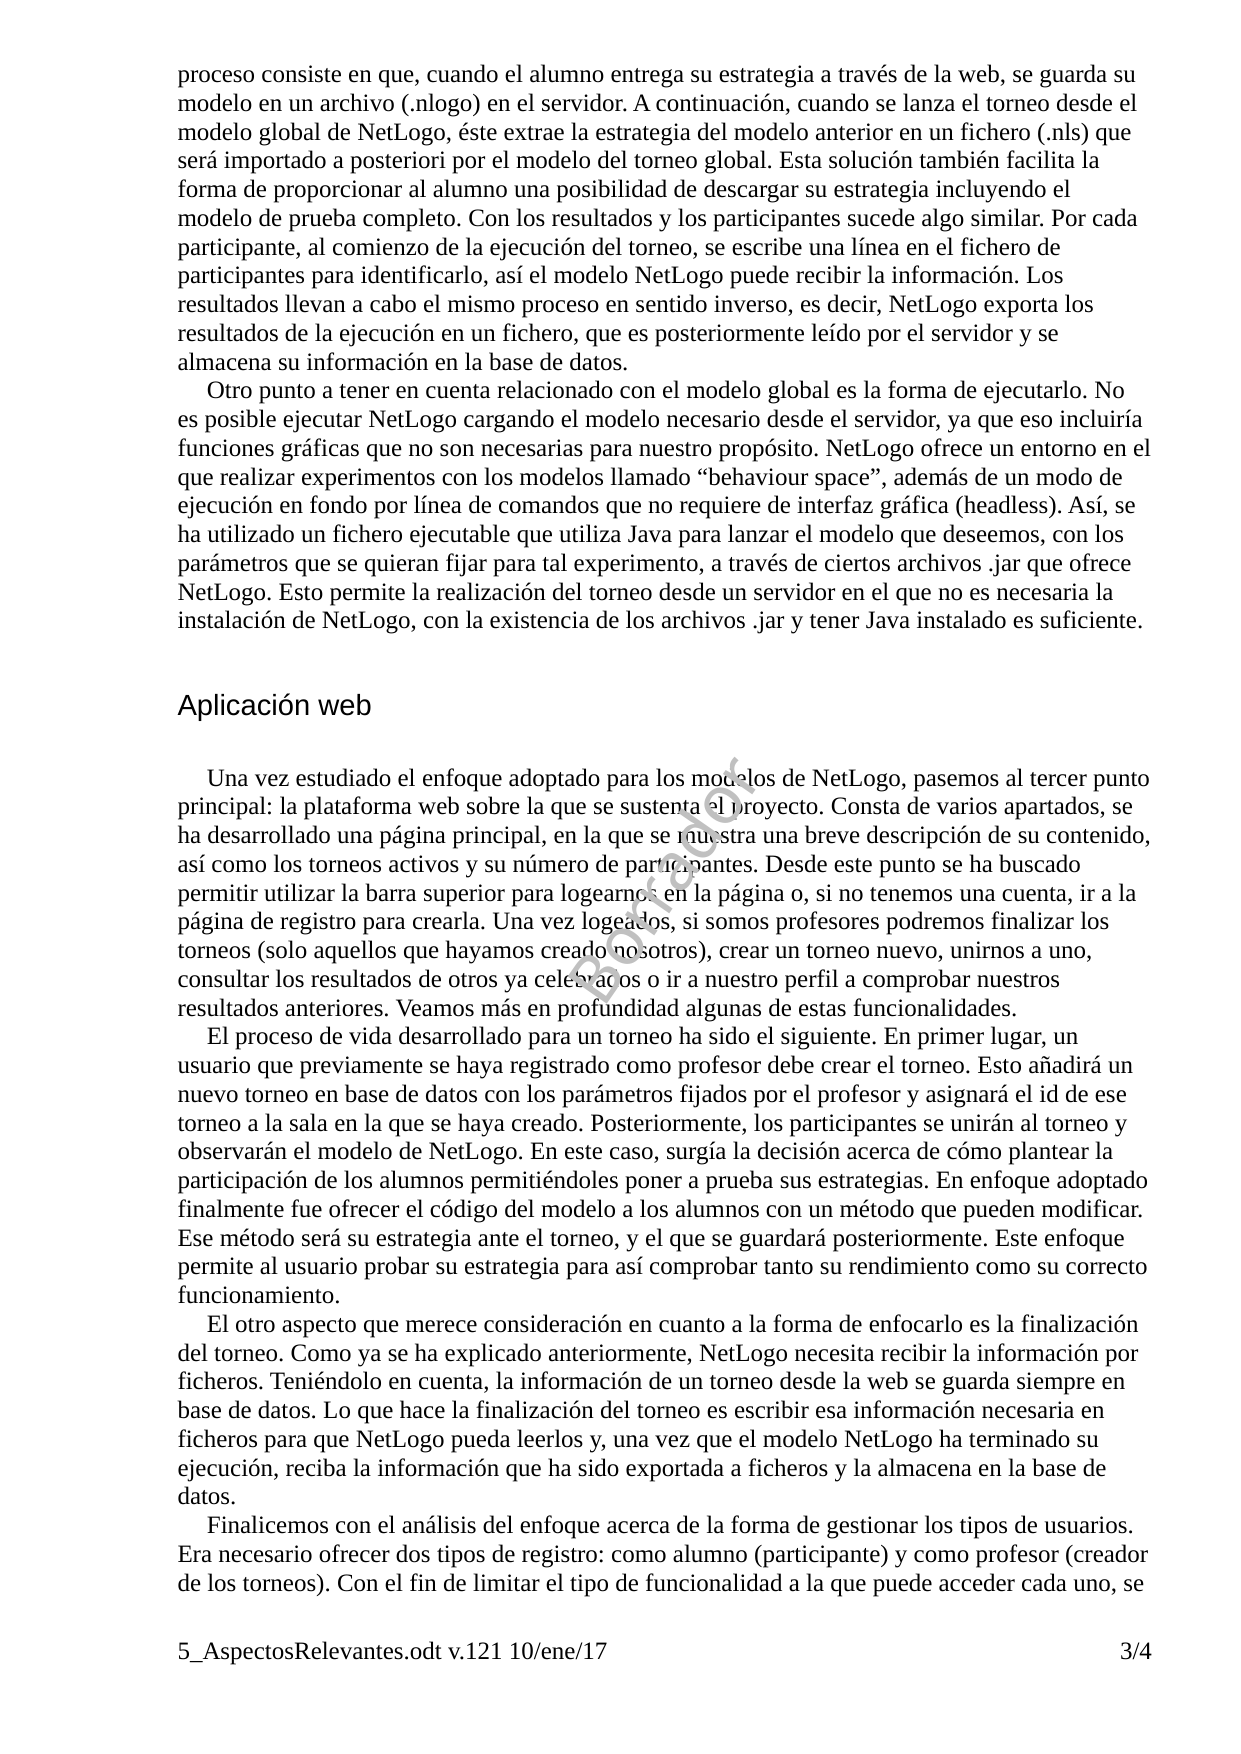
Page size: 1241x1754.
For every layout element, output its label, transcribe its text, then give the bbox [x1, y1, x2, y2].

text El otro aspecto que merece consideración en cuanto a la forma de enfocarlo es la finalización del torneo. Como ya se ha explicado anteriormente, NetLogo necesita recibir la información por ficheros. Teniéndolo en cuenta, la información de un torneo desde la web se guarda siempre en base de datos. Lo que hace la finalización del torneo es escribir esa información necesaria en ficheros para que NetLogo pueda leerlos y, una vez que el modelo NetLogo ha terminado su ejecución, reciba la información que ha sido exportada a ficheros y la almacena en la base de datos. [177, 1309, 1152, 1510]
text Otro punto a tener en cuenta relacionado con el modelo global es la forma de ejecutarlo. No es posible ejecutar NetLogo cargando el modelo necesario desde el servidor, ya que eso incluiría funciones gráficas que no son necesarias para nuestro propósito. NetLogo ofrece un entorno en el que realizar experimentos con los modelos llamado “behaviour space”, además de un modo de ejecución en fondo por línea de comandos que no requiere de interfaz gráfica (headless). Así, se ha utilizado un fichero ejecutable que utiliza Java para lanzar el modelo que deseemos, con los parámetros que se quieran fijar para tal experimento, a través de ciertos archivos .jar que ofrece NetLogo. Esto permite la realización del torneo desde un servidor en el que no es necesaria la instalación de NetLogo, con la existencia de los archivos .jar y tener Java instalado es suficiente. [177, 375, 1152, 634]
text El proceso de vida desarrollado para un torneo ha sido el siguiente. En primer lugar, un usuario que previamente se haya registrado como profesor debe crear el torneo. Esto añadirá un nuevo torneo en base de datos con los parámetros fijados por el profesor y asignará el id de ese torneo a la sala en la que se haya creado. Posteriormente, los participantes se unirán al torneo y observarán el modelo de NetLogo. En este caso, surgía la decisión acerca de cómo plantear la participación de los alumnos permitiéndoles poner a prueba sus estrategias. En enfoque adoptado finalmente fue ofrecer el código del modelo a los alumnos con un método que pueden modificar. Ese método será su estrategia ante el torneo, y el que se guardará posteriormente. Este enfoque permite al usuario probar su estrategia para así comprobar tanto su rendimiento como su correcto funcionamiento. [177, 1021, 1152, 1309]
text proceso consiste en que, cuando el alumno entrega su estrategia a través de la web, se guarda su modelo en un archivo (.nlogo) en el servidor. A continuación, cuando se lanza el torneo desde el modelo global de NetLogo, éste extrae la estrategia del modelo anterior en un fichero (.nls) que será importado a posteriori por el modelo del torneo global. Esta solución también facilita la forma de proporcionar al alumno una posibilidad de descargar su estrategia incluyendo el modelo de prueba completo. Con los resultados y los participantes sucede algo similar. Por cada participante, al comienzo de la ejecución del torneo, se escribe una línea en el fichero de participantes para identificarlo, así el modelo NetLogo puede recibir la información. Los resultados llevan a cabo el mismo proceso en sentido inverso, es decir, NetLogo exporta los resultados de la ejecución en un fichero, que es posteriormente leído por el servidor y se almacena su información en la base de datos. [177, 59, 1152, 375]
text Finalicemos con el análisis del enfoque acerca de la forma de gestionar los tipos de usuarios. Era necesario ofrecer dos tipos de registro: como alumno (participante) y como profesor (creador de los torneos). Con el fin de limitar el tipo de funcionalidad a la que puede acceder cada uno, se [177, 1510, 1152, 1596]
text Una vez estudiado el enfoque adoptado para los modelos de NetLogo, pasemos al tercer punto principal: la plataforma web sobre la que se sustenta el proyecto. Consta de varios apartados, se ha desarrollado una página principal, en la que se muestra una breve descripción de su contenido, así como los torneos activos y su número de participantes. Desde este punto se ha buscado permitir utilizar la barra superior para logearnos en la página o, si no tenemos una cuenta, ir a la página de registro para crearla. Una vez logeados, si somos profesores podremos finalizar los torneos (solo aquellos que hayamos creado nosotros), crear un torneo nuevo, unirnos a uno, consultar los resultados de otros ya celebrados o ir a nuestro perfil a comprobar nuestros resultados anteriores. Veamos más en profundidad algunas de estas funcionalidades. [177, 763, 1152, 1021]
subtitle Aplicación web [177, 688, 1152, 721]
